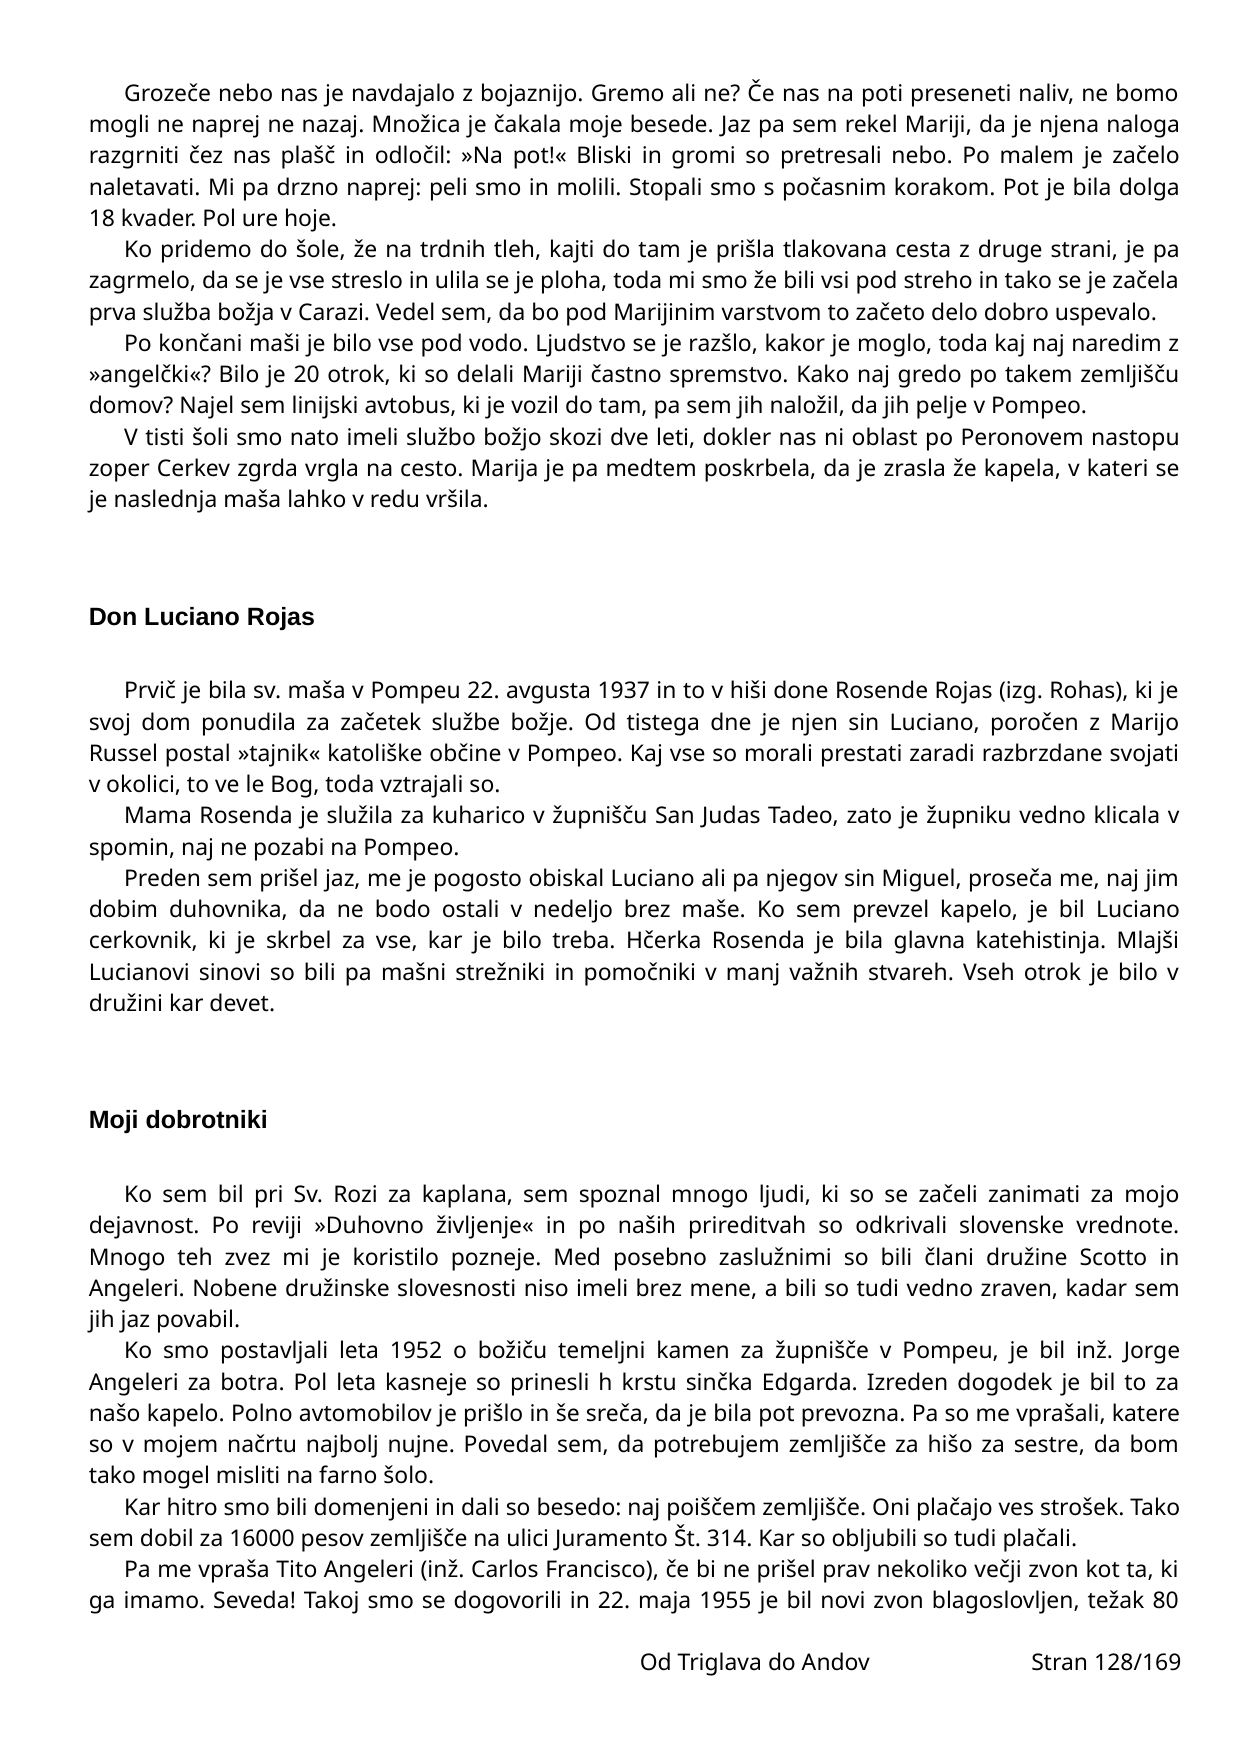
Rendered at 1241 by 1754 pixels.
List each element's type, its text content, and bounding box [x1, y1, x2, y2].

text Pa me vpraša Tito Angeleri (inž. Carlos Francisco), če bi ne prišel prav nekoliko večji zvon kot ta, ki ga imamo. Seveda! Takoj smo se dogovorili in 22. maja 1955 je bil novi zvon blagoslovljen, težak 80 [88, 1553, 1181, 1616]
text Ko sem bil pri Sv. Rozi za kaplana, sem spoznal mnogo ljudi, ki so se začeli zanimati za mojo dejavnost. Po reviji »Duhovno življenje« in po naših prireditvah so odkrivali slovenske vrednote. Mnogo teh zvez mi je koristilo pozneje. Med posebno zaslužnimi so bili člani družine Scotto in Angeleri. Nobene družinske slovesnosti niso imeli brez mene, a bili so tudi vedno zraven, kadar sem jih jaz povabil. [88, 1178, 1181, 1334]
text Preden sem prišel jaz, me je pogosto obiskal Luciano ali pa njegov sin Miguel, proseča me, naj jim dobim duhovnika, da ne bodo ostali v nedeljo brez maše. Ko sem prevzel kapelo, je bil Luciano cerkovnik, ki je skrbel za vse, kar je bilo treba. Hčerka Rosenda je bila glavna katehistinja. Mlajši Lucianovi sinovi so bili pa mašni strežniki in pomočniki v manj važnih stvareh. Vseh otrok je bilo v družini kar devet. [88, 862, 1181, 1018]
text Po končani maši je bilo vse pod vodo. Ljudstvo se je razšlo, kakor je moglo, toda kaj naj naredim z »angelčki«? Bilo je 20 otrok, ki so delali Mariji častno spremstvo. Kako naj gredo po takem zemljišču domov? Najel sem linijski avtobus, ki je vozil do tam, pa sem jih naložil, da jih pelje v Pompeo. [88, 327, 1181, 421]
text Mama Rosenda je služila za kuharico v župnišču San Judas Tadeo, zato je župniku vedno klicala v spomin, naj ne pozabi na Pompeo. [88, 799, 1181, 862]
text Ko pridemo do šole, že na trdnih tleh, kajti do tam je prišla tlakovana cesta z druge strani, je pa zagrmelo, da se je vse streslo in ulila se je ploha, toda mi smo že bili vsi pod streho in tako se je začela prva služba božja v Carazi. Vedel sem, da bo pod Marijinim varstvom to začeto delo dobro uspevalo. [88, 233, 1181, 327]
text Ko smo postavljali leta 1952 o božiču temeljni kamen za župnišče v Pompeu, je bil inž. Jorge Angeleri za botra. Pol leta kasneje so prinesli h krstu sinčka Edgarda. Izreden dogodek je bil to za našo kapelo. Polno avtomobilov je prišlo in še sreča, da je bila pot prevozna. Pa so me vprašali, katere so v mojem načrtu najbolj nujne. Povedal sem, da potrebujem zemljišče za hišo za sestre, da bom tako mogel misliti na farno šolo. [88, 1334, 1181, 1491]
text Prvič je bila sv. maša v Pompeu 22. avgusta 1937 in to v hiši done Rosende Rojas (izg. Rohas), ki je svoj dom ponudila za začetek službe božje. Od tistega dne je njen sin Luciano, poročen z Marijo Russel postal »tajnik« katoliške občine v Pompeo. Kaj vse so morali prestati zaradi razbrzdane svojati v okolici, to ve le Bog, toda vztrajali so. [88, 674, 1181, 799]
subtitle Don Luciano Rojas [88, 602, 1181, 631]
text Kar hitro smo bili domenjeni in dali so besedo: naj poiščem zemljišče. Oni plačajo ves strošek. Tako sem dobil za 16000 pesov zemljišče na ulici Juramento Št. 314. Kar so obljubili so tudi plačali. [88, 1491, 1181, 1553]
text Grozeče nebo nas je navdajalo z bojaznijo. Gremo ali ne? Če nas na poti preseneti naliv, ne bomo mogli ne naprej ne nazaj. Množica je čakala moje besede. Jaz pa sem rekel Mariji, da je njena naloga razgrniti čez nas plašč in odločil: »Na pot!« Bliski in gromi so pretresali nebo. Po malem je začelo naletavati. Mi pa drzno naprej: peli smo in molili. Stopali smo s počasnim korakom. Pot je bila dolga 18 kvader. Pol ure hoje. [88, 77, 1181, 233]
subtitle Moji dobrotniki [88, 1106, 1181, 1134]
text V tisti šoli smo nato imeli službo božjo skozi dve leti, dokler nas ni oblast po Peronovem nastopu zoper Cerkev zgrda vrgla na cesto. Marija je pa medtem poskrbela, da je zrasla že kapela, v kateri se je naslednja maša lahko v redu vršila. [88, 421, 1181, 514]
